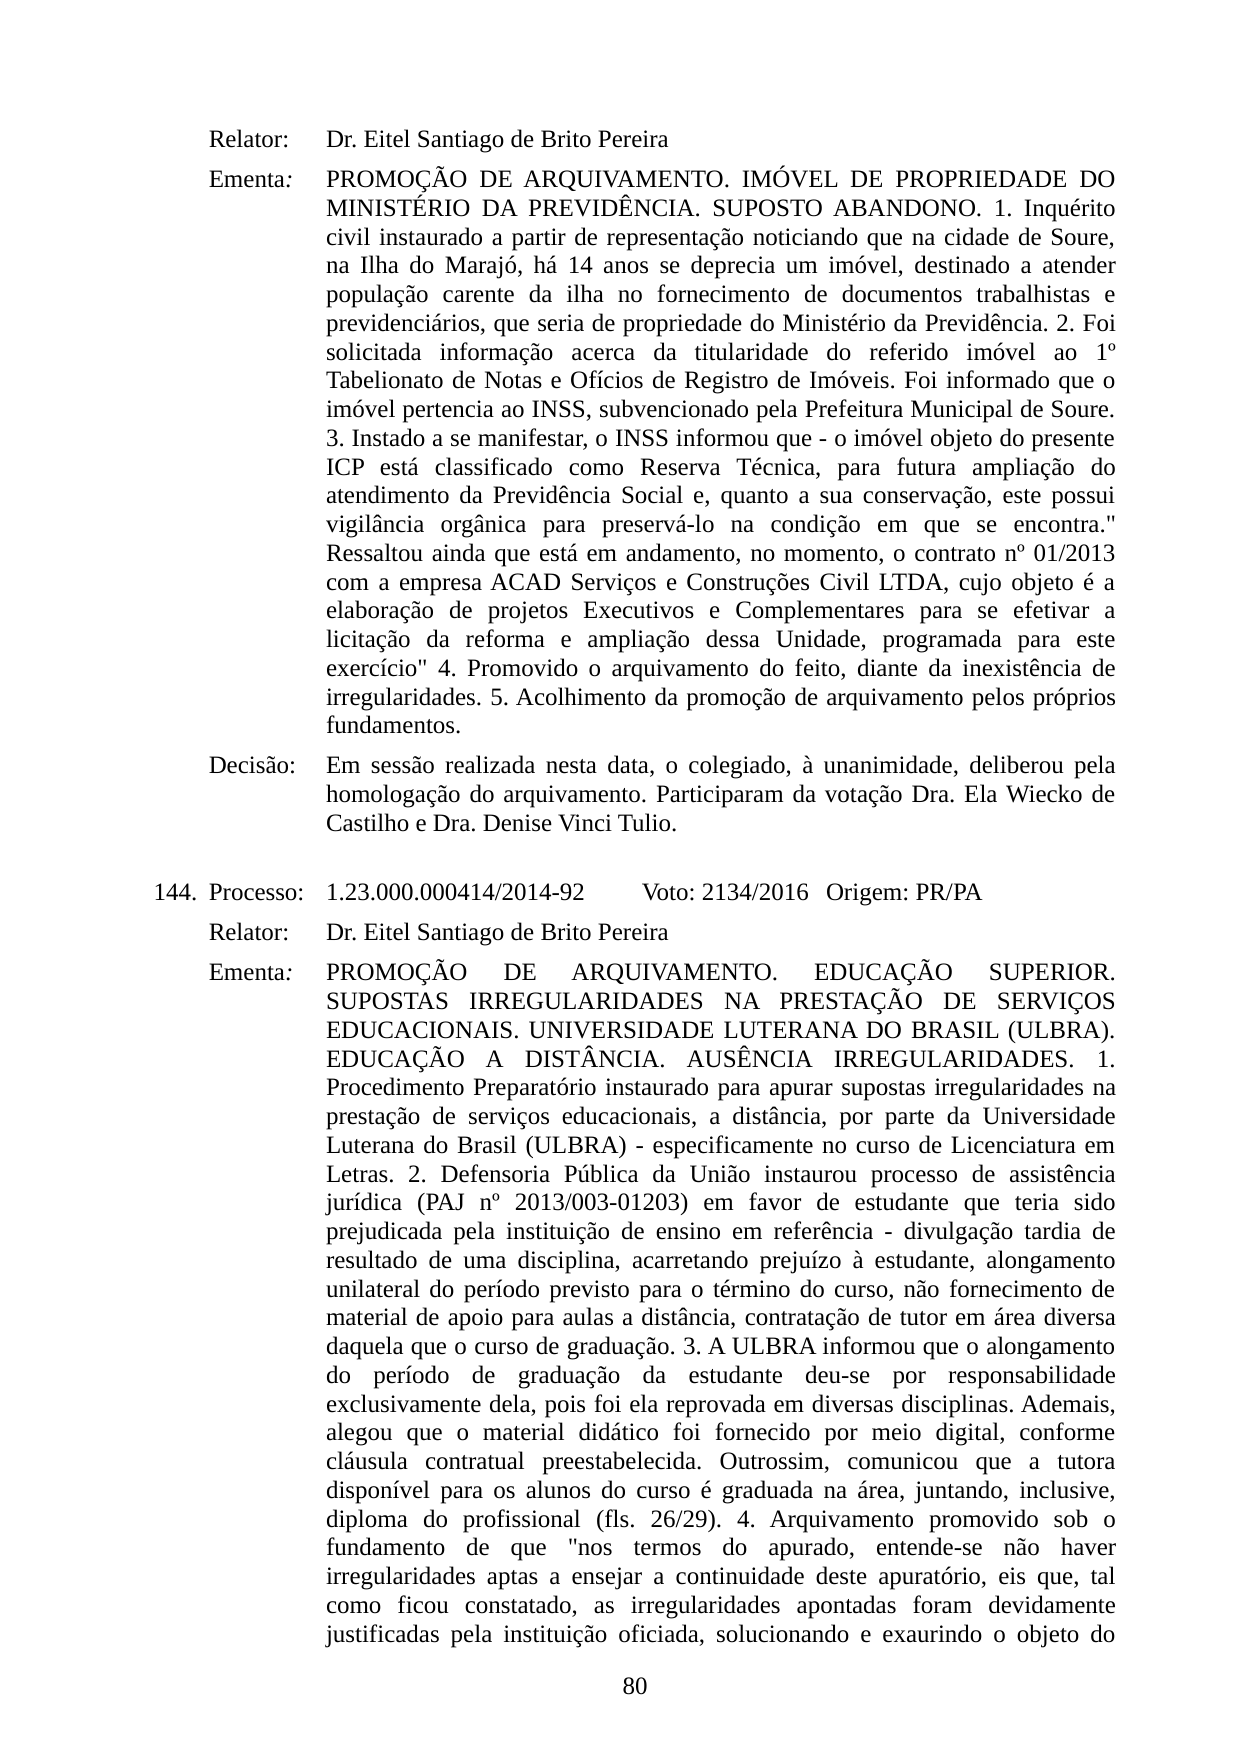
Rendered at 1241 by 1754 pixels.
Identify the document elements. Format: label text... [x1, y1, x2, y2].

table_cell Ementa: [203, 952, 320, 1653]
table_header 1.23.000.000414/2014-92 [320, 871, 636, 911]
table_cell [148, 952, 203, 1653]
table_cell Decisão: [203, 745, 320, 842]
table_cell PROMOÇÃO DE ARQUIVAMENTO. IMÓVEL DE PROPRIEDADE DO MINISTÉRIO DA PREVIDÊNCIA. SUPOSTO ABANDONO. 1. Inquérito civil instaurado a partir de representação noticiando que na cidade de Soure, na Ilha do Marajó, há 14 anos se deprecia um imóvel, destinado a atender população carente da ilha no fornecimento de documentos trabalhistas e previdenciários, que seria de propriedade do Ministério da Previdência. 2. Foi solicitada informação acerca da titularidade do referido imóvel ao 1º Tabelionato de Notas e Ofícios de Registro de Imóveis. Foi informado que o imóvel pertencia ao INSS, subvencionado pela Prefeitura Municipal de Soure. 3. Instado a se manifestar, o INSS informou que - o imóvel objeto do presente ICP está classificado como Reserva Técnica, para futura ampliação do atendimento da Previdência Social e, quanto a sua conservação, este possui vigilância orgânica para preservá-lo na condição em que se encontra." Ressaltou ainda que está em andamento, no momento, o contrato nº 01/2013 com a empresa ACAD Serviços e Construções Civil LTDA, cujo objeto é a elaboração de projetos Executivos e Complementares para se efetivar a licitação da reforma e ampliação dessa Unidade, programada para este exercício" 4. Promovido o arquivamento do feito, diante da inexistência de irregularidades. 5. Acolhimento da promoção de arquivamento pelos próprios fundamentos. [320, 158, 1122, 745]
table_header 144. [148, 871, 203, 911]
table_cell Relator: [203, 118, 320, 158]
table_cell [148, 118, 203, 158]
table_cell Ementa: [203, 158, 320, 745]
table_cell Relator: [203, 911, 320, 952]
table_cell Dr. Eitel Santiago de Brito Pereira [320, 911, 1122, 952]
table_cell [148, 158, 203, 745]
table_header Processo: [203, 871, 320, 911]
table_cell [148, 745, 203, 842]
table_header Voto: 2134/2016 [636, 871, 820, 911]
table_cell Em sessão realizada nesta data, o colegiado, à unanimidade, deliberou pela homologação do arquivamento. Participaram da votação Dra. Ela Wiecko de Castilho e Dra. Denise Vinci Tulio. [320, 745, 1122, 842]
table_cell PROMOÇÃO DE ARQUIVAMENTO. EDUCAÇÃO SUPERIOR. SUPOSTAS IRREGULARIDADES NA PRESTAÇÃO DE SERVIÇOS EDUCACIONAIS. UNIVERSIDADE LUTERANA DO BRASIL (ULBRA). EDUCAÇÃO A DISTÂNCIA. AUSÊNCIA IRREGULARIDADES. 1. Procedimento Preparatório instaurado para apurar supostas irregularidades na prestação de serviços educacionais, a distância, por parte da Universidade Luterana do Brasil (ULBRA) - especificamente no curso de Licenciatura em Letras. 2. Defensoria Pública da União instaurou processo de assistência jurídica (PAJ nº 2013/003-01203) em favor de estudante que teria sido prejudicada pela instituição de ensino em referência - divulgação tardia de resultado de uma disciplina, acarretando prejuízo à estudante, alongamento unilateral do período previsto para o término do curso, não fornecimento de material de apoio para aulas a distância, contratação de tutor em área diversa daquela que o curso de graduação. 3. A ULBRA informou que o alongamento do período de graduação da estudante deu-se por responsabilidade exclusivamente dela, pois foi ela reprovada em diversas disciplinas. Ademais, alegou que o material didático foi fornecido por meio digital, conforme cláusula contratual preestabelecida. Outrossim, comunicou que a tutora disponível para os alunos do curso é graduada na área, juntando, inclusive, diploma do profissional (fls. 26/29). 4. Arquivamento promovido sob o fundamento de que "nos termos do apurado, entende-se não haver irregularidades aptas a ensejar a continuidade deste apuratório, eis que, tal como ficou constatado, as irregularidades apontadas foram devidamente justificadas pela instituição oficiada, solucionando e exaurindo o objeto do [320, 952, 1122, 1653]
table_header Origem: PR/PA [820, 871, 1122, 911]
table_cell [148, 911, 203, 952]
table_cell Dr. Eitel Santiago de Brito Pereira [320, 118, 1122, 158]
